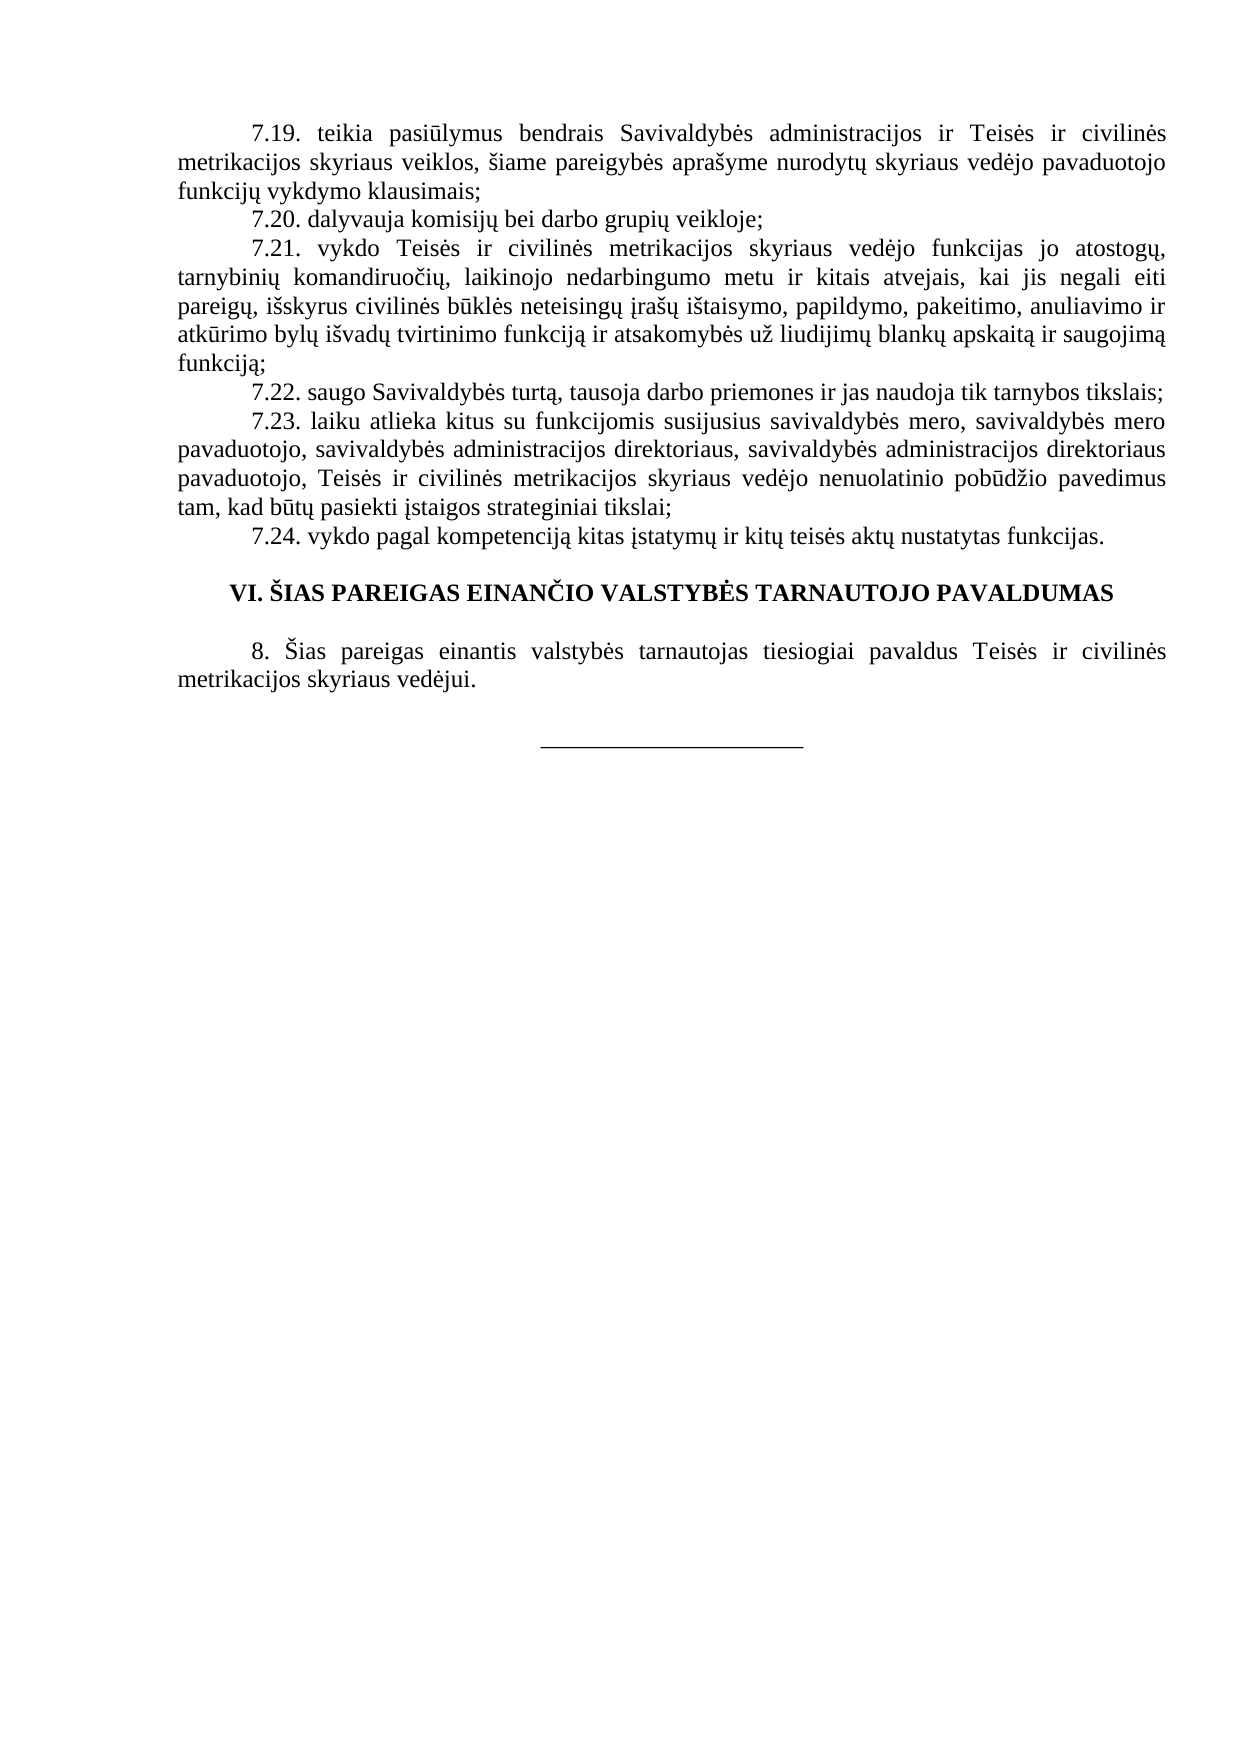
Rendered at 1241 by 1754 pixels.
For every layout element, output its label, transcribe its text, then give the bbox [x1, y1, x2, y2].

text VI. ŠIAS PAREIGAS EINANČIO VALSTYBĖS TARNAUTOJO PAVALDUMAS [177, 578, 1167, 607]
text 7.23. laiku atlieka kitus su funkcijomis susijusius savivaldybės mero, savivaldybės mero pavaduotojo, savivaldybės administracijos direktoriaus, savivaldybės administracijos direktoriaus pavaduotojo, Teisės ir civilinės metrikacijos skyriaus vedėjo nenuolatinio pobūdžio pavedimus tam, kad būtų pasiekti įstaigos strateginiai tikslai; [177, 406, 1167, 521]
text 8. Šias pareigas einantis valstybės tarnautojas tiesiogiai pavaldus Teisės ir civilinės metrikacijos skyriaus vedėjui. [177, 636, 1167, 693]
text 7.24. vykdo pagal kompetenciją kitas įstatymų ir kitų teisės aktų nustatytas funkcijas. [177, 521, 1167, 549]
text 7.22. saugo Savivaldybės turtą, tausoja darbo priemones ir jas naudoja tik tarnybos tikslais; [177, 377, 1167, 406]
text 7.20. dalyvauja komisijų bei darbo grupių veikloje; [177, 204, 1167, 233]
text 7.19. teikia pasiūlymus bendrais Savivaldybės administracijos ir Teisės ir civilinės metrikacijos skyriaus veiklos, šiame pareigybės aprašyme nurodytų skyriaus vedėjo pavaduotojo funkcijų vykdymo klausimais; [177, 118, 1167, 204]
text 7.21. vykdo Teisės ir civilinės metrikacijos skyriaus vedėjo funkcijas jo atostogų, tarnybinių komandiruočių, laikinojo nedarbingumo metu ir kitais atvejais, kai jis negali eiti pareigų, išskyrus civilinės būklės neteisingų įrašų ištaisymo, papildymo, pakeitimo, anuliavimo ir atkūrimo bylų išvadų tvirtinimo funkciją ir atsakomybės už liudijimų blankų apskaitą ir saugojimą funkciją; [177, 233, 1167, 377]
text _____________________ [177, 722, 1167, 751]
